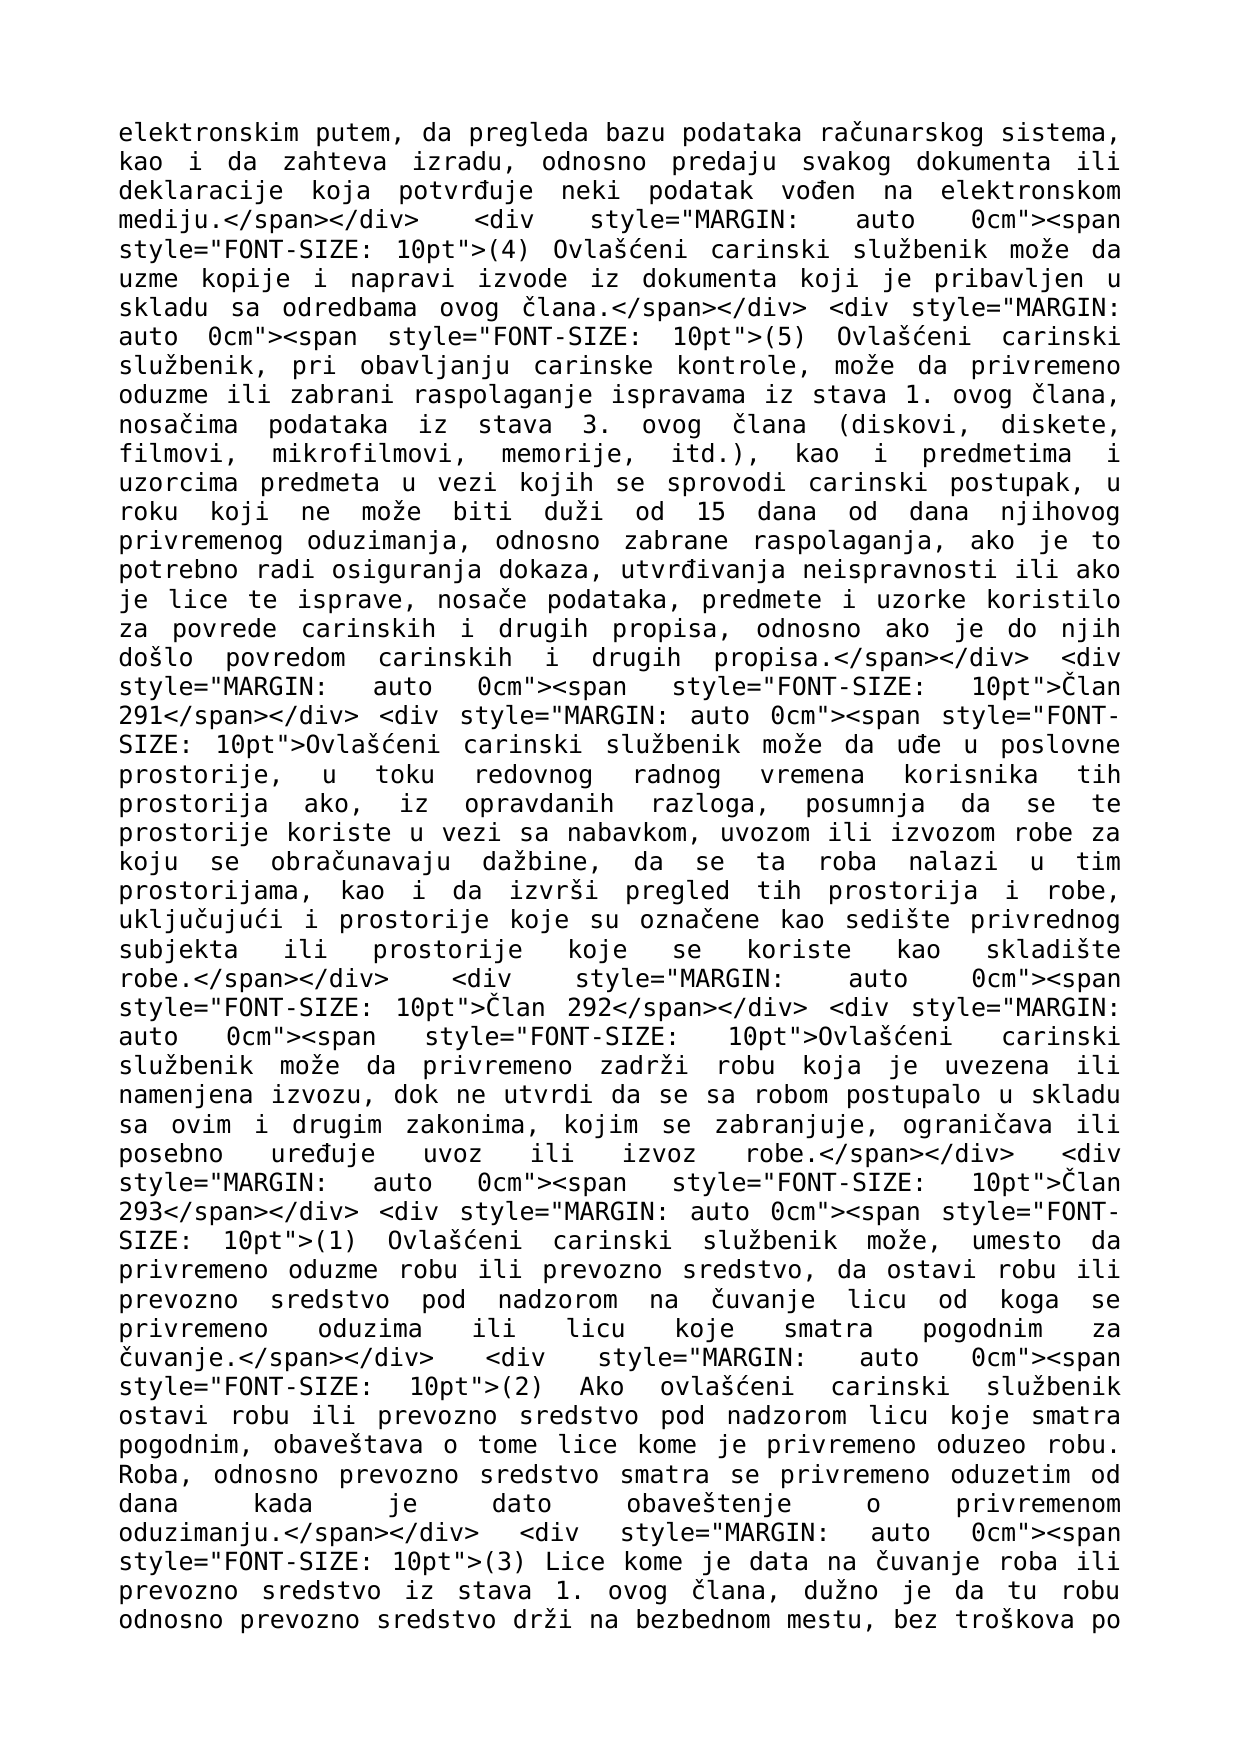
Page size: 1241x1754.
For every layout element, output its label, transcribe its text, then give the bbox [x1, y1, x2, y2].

text elektronskim putem, da pregleda bazu podataka računarskog sistema, kao i da zahteva izradu, odnosno predaju svakog dokumenta ili deklaracije koja potvrđuje neki podatak vođen na elektronskom mediju.</span></div> <div style="MARGIN: auto 0cm"><span style="FONT-SIZE: 10pt">(4) Ovlašćeni carinski službenik može da uzme kopije i napravi izvode iz dokumenta koji je pribavljen u skladu sa odredbama ovog člana.</span></div> <div style="MARGIN: auto 0cm"><span style="FONT-SIZE: 10pt">(5) Ovlašćeni carinski službenik, pri obavljanju carinske kontrole, može da privremeno oduzme ili zabrani raspolaganje ispravama iz stava 1. ovog člana, nosačima podataka iz stava 3. ovog člana (diskovi, diskete, filmovi, mikrofilmovi, memorije, itd.), kao i predmetima i uzorcima predmeta u vezi kojih se sprovodi carinski postupak, u roku koji ne može biti duži od 15 dana od dana njihovog privremenog oduzimanja, odnosno zabrane raspolaganja, ako je to potrebno radi osiguranja dokaza, utvrđivanja neispravnosti ili ako je lice te isprave, nosače podataka, predmete i uzorke koristilo za povrede carinskih i drugih propisa, odnosno ako je do njih došlo povredom carinskih i drugih propisa.</span></div> <div style="MARGIN: auto 0cm"><span style="FONT-SIZE: 10pt">Član 291</span></div> <div style="MARGIN: auto 0cm"><span style="FONT-SIZE: 10pt">Ovlašćeni carinski službenik može da uđe u poslovne prostorije, u toku redovnog radnog vremena korisnika tih prostorija ako, iz opravdanih razloga, posumnja da se te prostorije koriste u vezi sa nabavkom, uvozom ili izvozom robe za koju se obračunavaju dažbine, da se ta roba nalazi u tim prostorijama, kao i da izvrši pregled tih prostorija i robe, uključujući i prostorije koje su označene kao sedište privrednog subjekta ili prostorije koje se koriste kao skladište robe.</span></div> <div style="MARGIN: auto 0cm"><span style="FONT-SIZE: 10pt">Član 292</span></div> <div style="MARGIN: auto 0cm"><span style="FONT-SIZE: 10pt">Ovlašćeni carinski službenik može da privremeno zadrži robu koja je uvezena ili namenjena izvozu, dok ne utvrdi da se sa robom postupalo u skladu sa ovim i drugim zakonima, kojim se zabranjuje, ograničava ili posebno uređuje uvoz ili izvoz robe.</span></div> <div style="MARGIN: auto 0cm"><span style="FONT-SIZE: 10pt">Član 293</span></div> <div style="MARGIN: auto 0cm"><span style="FONT-SIZE: 10pt">(1) Ovlašćeni carinski službenik može, umesto da privremeno oduzme robu ili prevozno sredstvo, da ostavi robu ili prevozno sredstvo pod nadzorom na čuvanje licu od koga se privremeno oduzima ili licu koje smatra pogodnim za čuvanje.</span></div> <div style="MARGIN: auto 0cm"><span style="FONT-SIZE: 10pt">(2) Ako ovlašćeni carinski službenik ostavi robu ili prevozno sredstvo pod nadzorom licu koje smatra pogodnim, obaveštava o tome lice kome je privremeno oduzeo robu. Roba, odnosno prevozno sredstvo smatra se privremeno oduzetim od dana kada je dato obaveštenje o privremenom oduzimanju.</span></div> <div style="MARGIN: auto 0cm"><span style="FONT-SIZE: 10pt">(3) Lice kome je data na čuvanje roba ili prevozno sredstvo iz stava 1. ovog člana, dužno je da tu robu odnosno prevozno sredstvo drži na bezbednom mestu, bez troškova po [118, 118, 1122, 1635]
